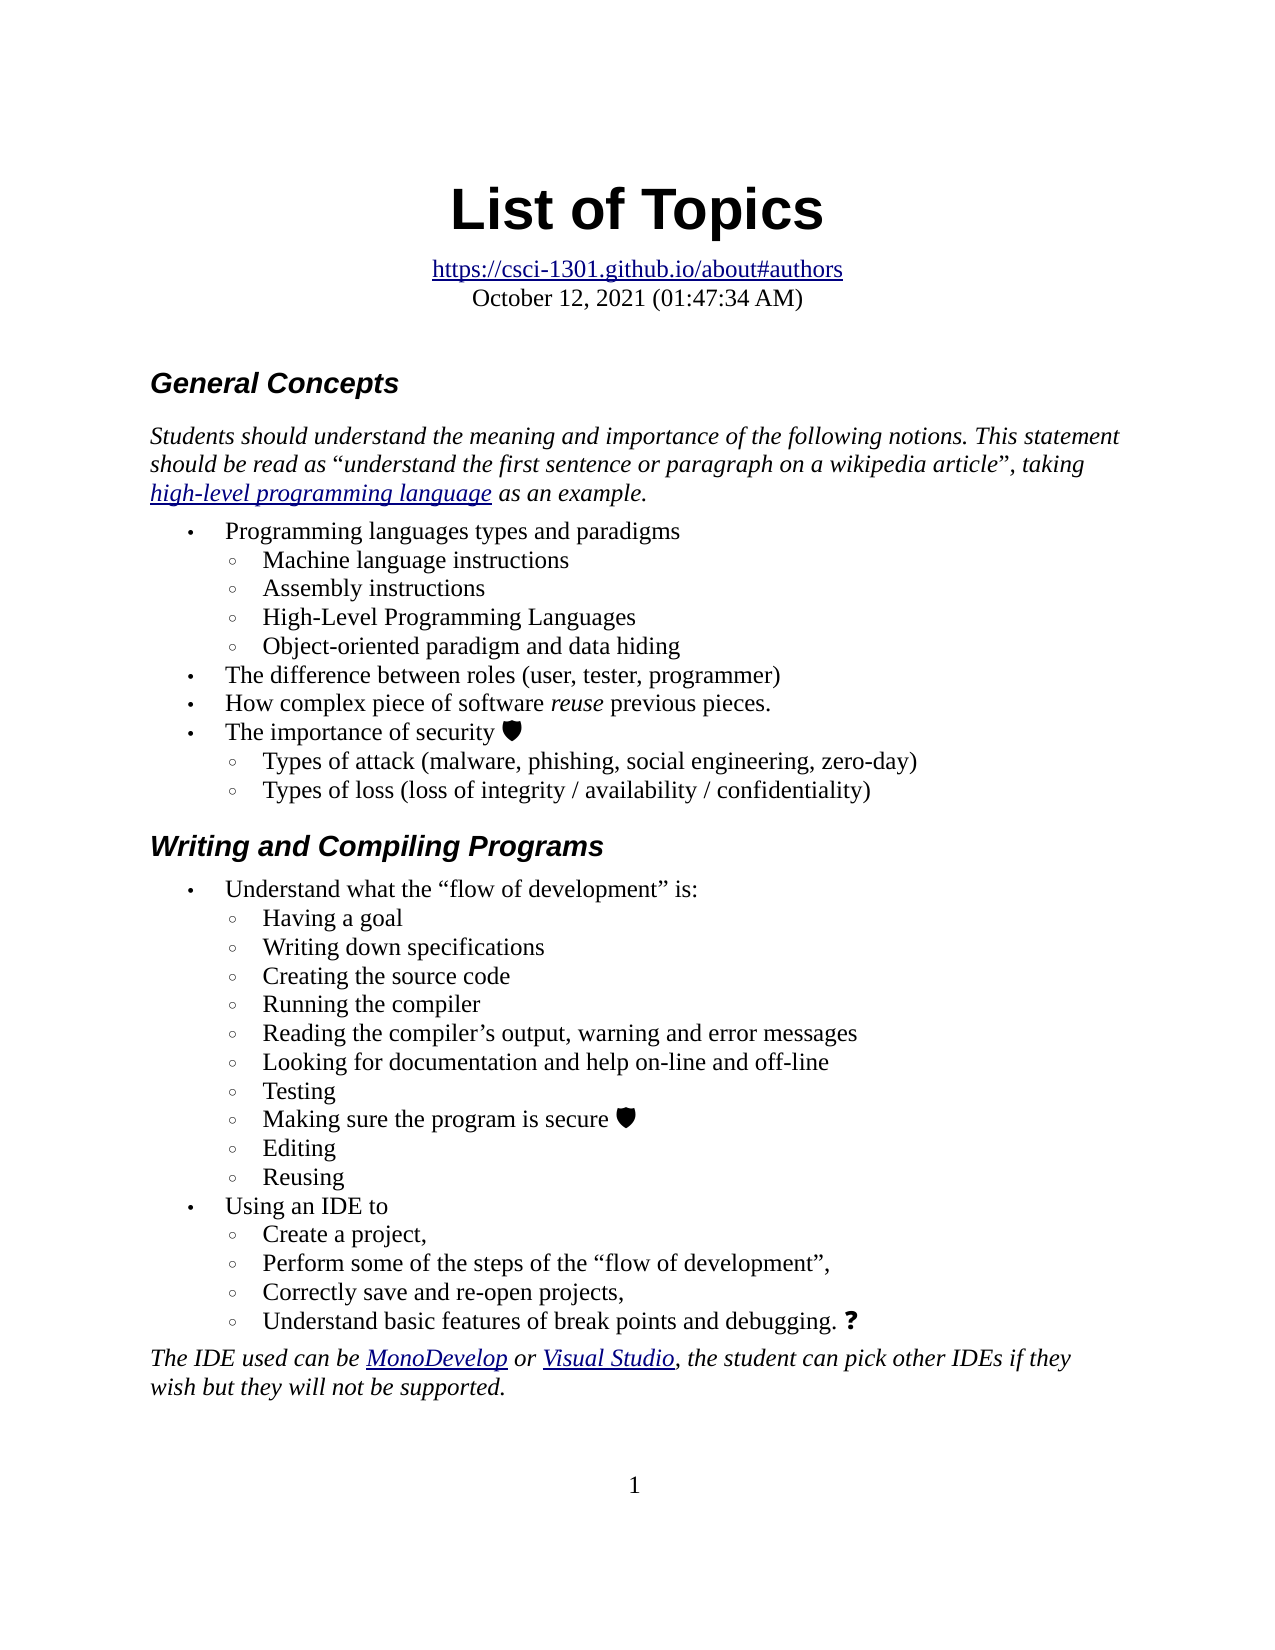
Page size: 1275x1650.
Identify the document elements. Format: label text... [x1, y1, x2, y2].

subtitle General Concepts [150, 366, 1125, 399]
list Reading the compiler’s output, warning and error messages [225, 1018, 1125, 1047]
list Editing [225, 1133, 1125, 1162]
list Having a goal [225, 903, 1125, 932]
list Types of loss (loss of integrity / availability / confidentiality) [225, 775, 1125, 803]
list Types of attack (malware, phishing, social engineering, zero-day) [225, 746, 1125, 775]
list Understand what the “flow of development” is: [187, 874, 1125, 903]
list How complex piece of software reuse previous pieces. [187, 688, 1125, 717]
text The IDE used can be MonoDevelop or Visual Studio, the student can pick other IDEs if they wish but they will not be supported. [150, 1343, 1125, 1401]
list The importance of security 🛡️ [187, 717, 1125, 746]
list Running the compiler [225, 989, 1125, 1018]
list Machine language instructions [225, 545, 1125, 573]
list Making sure the program is secure 🛡️ [225, 1104, 1125, 1133]
list Reusing [225, 1162, 1125, 1191]
list The difference between roles (user, tester, programmer) [187, 660, 1125, 688]
list Correctly save and re-open projects, [225, 1277, 1125, 1306]
list Using an IDE to [187, 1191, 1125, 1219]
list Create a project, [225, 1219, 1125, 1248]
list Object-oriented paradigm and data hiding [225, 631, 1125, 660]
list Writing down specifications [225, 932, 1125, 961]
list Assembly instructions [225, 573, 1125, 602]
list Perform some of the steps of the “flow of development”, [225, 1248, 1125, 1277]
text October 12, 2021 (01:47:34 AM) [150, 283, 1125, 312]
text Students should understand the meaning and importance of the following notions. This statement should be read as “understand the first sentence or paragraph on a wikipedia article”, taking high-level programming language as an example. [150, 421, 1125, 507]
text https://csci-1301.github.io/about#authors [150, 254, 1125, 283]
list High-Level Programming Languages [225, 602, 1125, 631]
subtitle Writing and Compiling Programs [150, 828, 1125, 862]
list Understand basic features of break points and debugging. ❓ [225, 1306, 1125, 1334]
list Looking for documentation and help on-line and off-line [225, 1047, 1125, 1076]
list Creating the source code [225, 961, 1125, 989]
title List of Topics [150, 175, 1125, 242]
list Testing [225, 1076, 1125, 1104]
list Programming languages types and paradigms [187, 516, 1125, 545]
